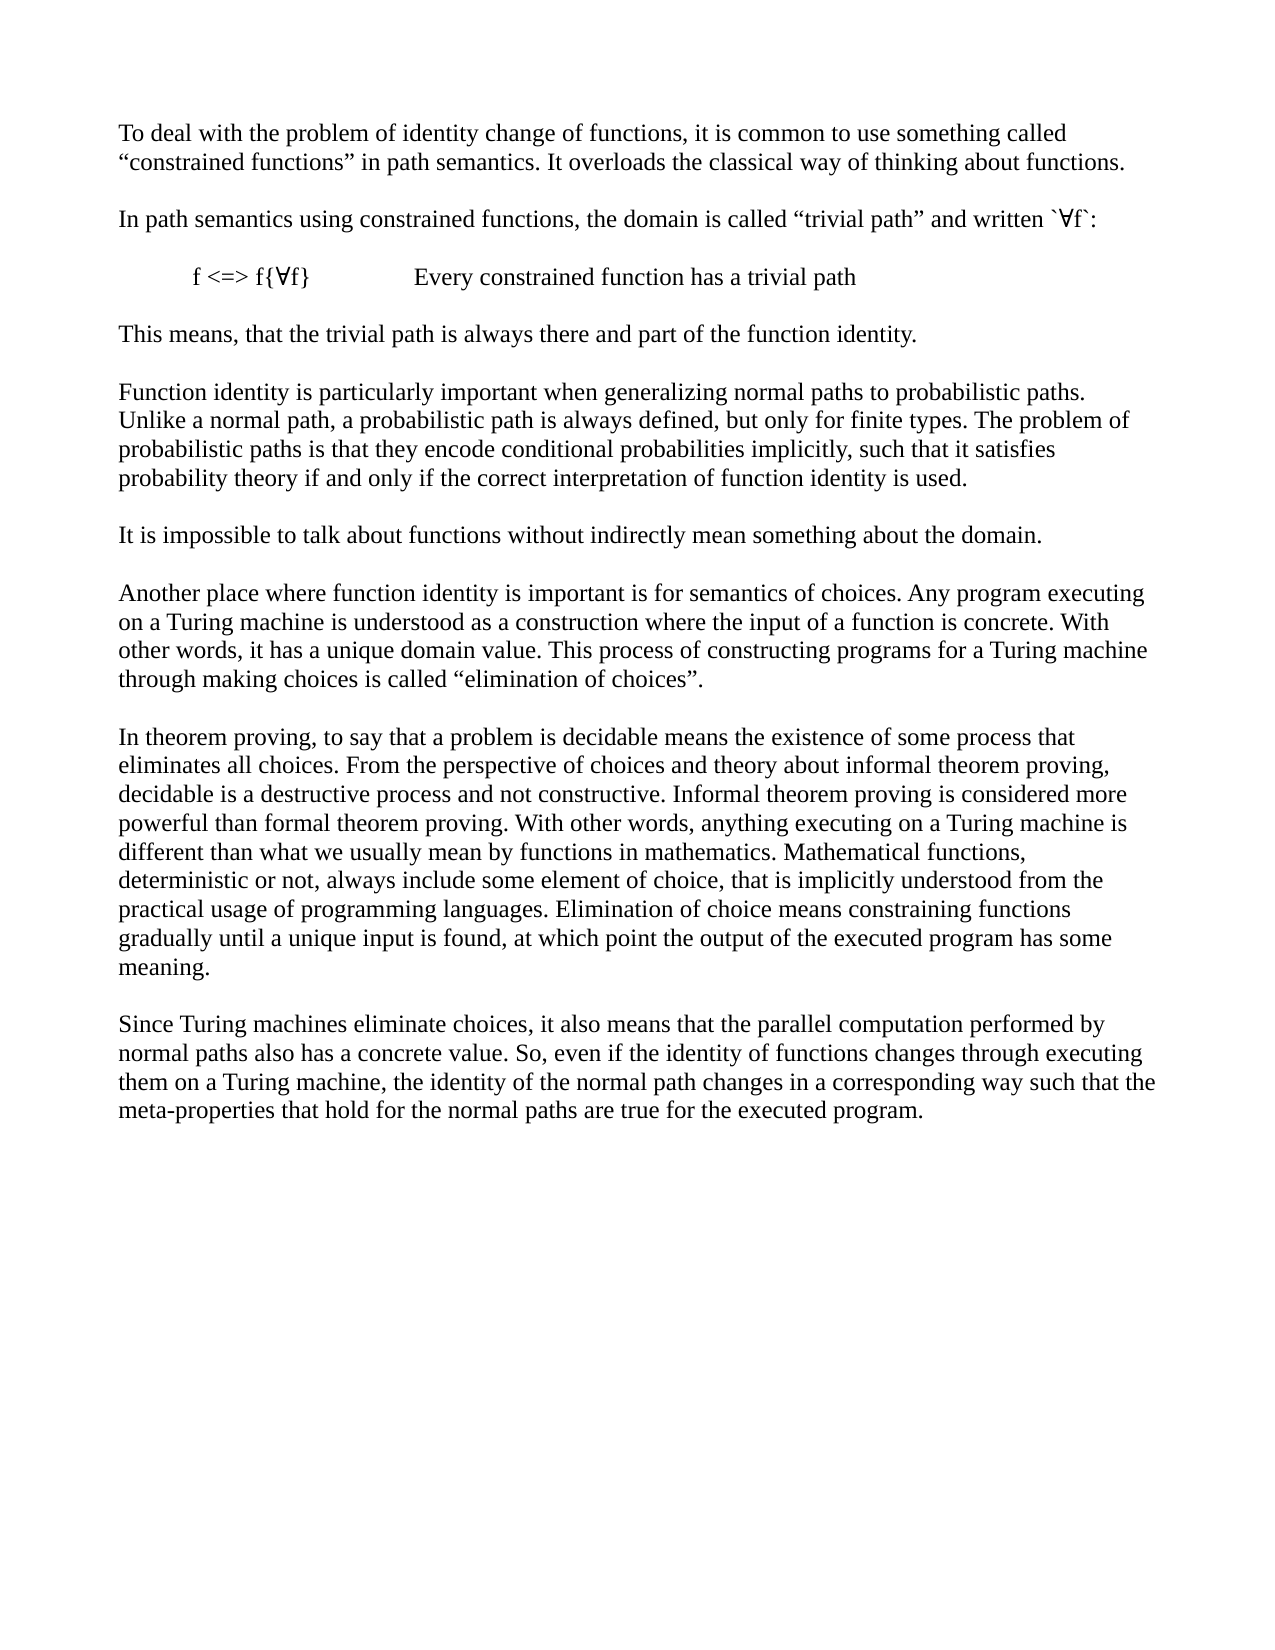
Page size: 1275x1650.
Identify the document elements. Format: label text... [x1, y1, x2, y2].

text Since Turing machines eliminate choices, it also means that the parallel computation performed by normal paths also has a concrete value. So, even if the identity of functions changes through executing them on a Turing machine, the identity of the normal path changes in a corresponding way such that the meta-properties that hold for the normal paths are true for the executed program. [118, 1009, 1157, 1124]
text In theorem proving, to say that a problem is decidable means the existence of some process that eliminates all choices. From the perspective of choices and theory about informal theorem proving, decidable is a destructive process and not constructive. Informal theorem proving is considered more powerful than formal theorem proving. With other words, anything executing on a Turing machine is different than what we usually mean by functions in mathematics. Mathematical functions, deterministic or not, always include some element of choice, that is implicitly understood from the practical usage of programming languages. Elimination of choice means constraining functions gradually until a unique input is found, at which point the output of the executed program has some meaning. [118, 722, 1157, 981]
text Function identity is particularly important when generalizing normal paths to probabilistic paths. Unlike a normal path, a probabilistic path is always defined, but only for finite types. The problem of probabilistic paths is that they encode conditional probabilities implicitly, such that it satisfies probability theory if and only if the correct interpretation of function identity is used. [118, 377, 1157, 492]
text This means, that the trivial path is always there and part of the function identity. [118, 319, 1157, 348]
text f <=> f{∀f} Every constrained function has a trivial path [118, 262, 1157, 291]
text To deal with the problem of identity change of functions, it is common to use something called “constrained functions” in path semantics. It overloads the classical way of thinking about functions. [118, 118, 1157, 176]
text It is impossible to talk about functions without indirectly mean something about the domain. [118, 521, 1157, 549]
text Another place where function identity is important is for semantics of choices. Any program executing on a Turing machine is understood as a construction where the input of a function is concrete. With other words, it has a unique domain value. This process of constructing programs for a Turing machine through making choices is called “elimination of choices”. [118, 578, 1157, 693]
text In path semantics using constrained functions, the domain is called “trivial path” and written `∀f`: [118, 204, 1157, 233]
